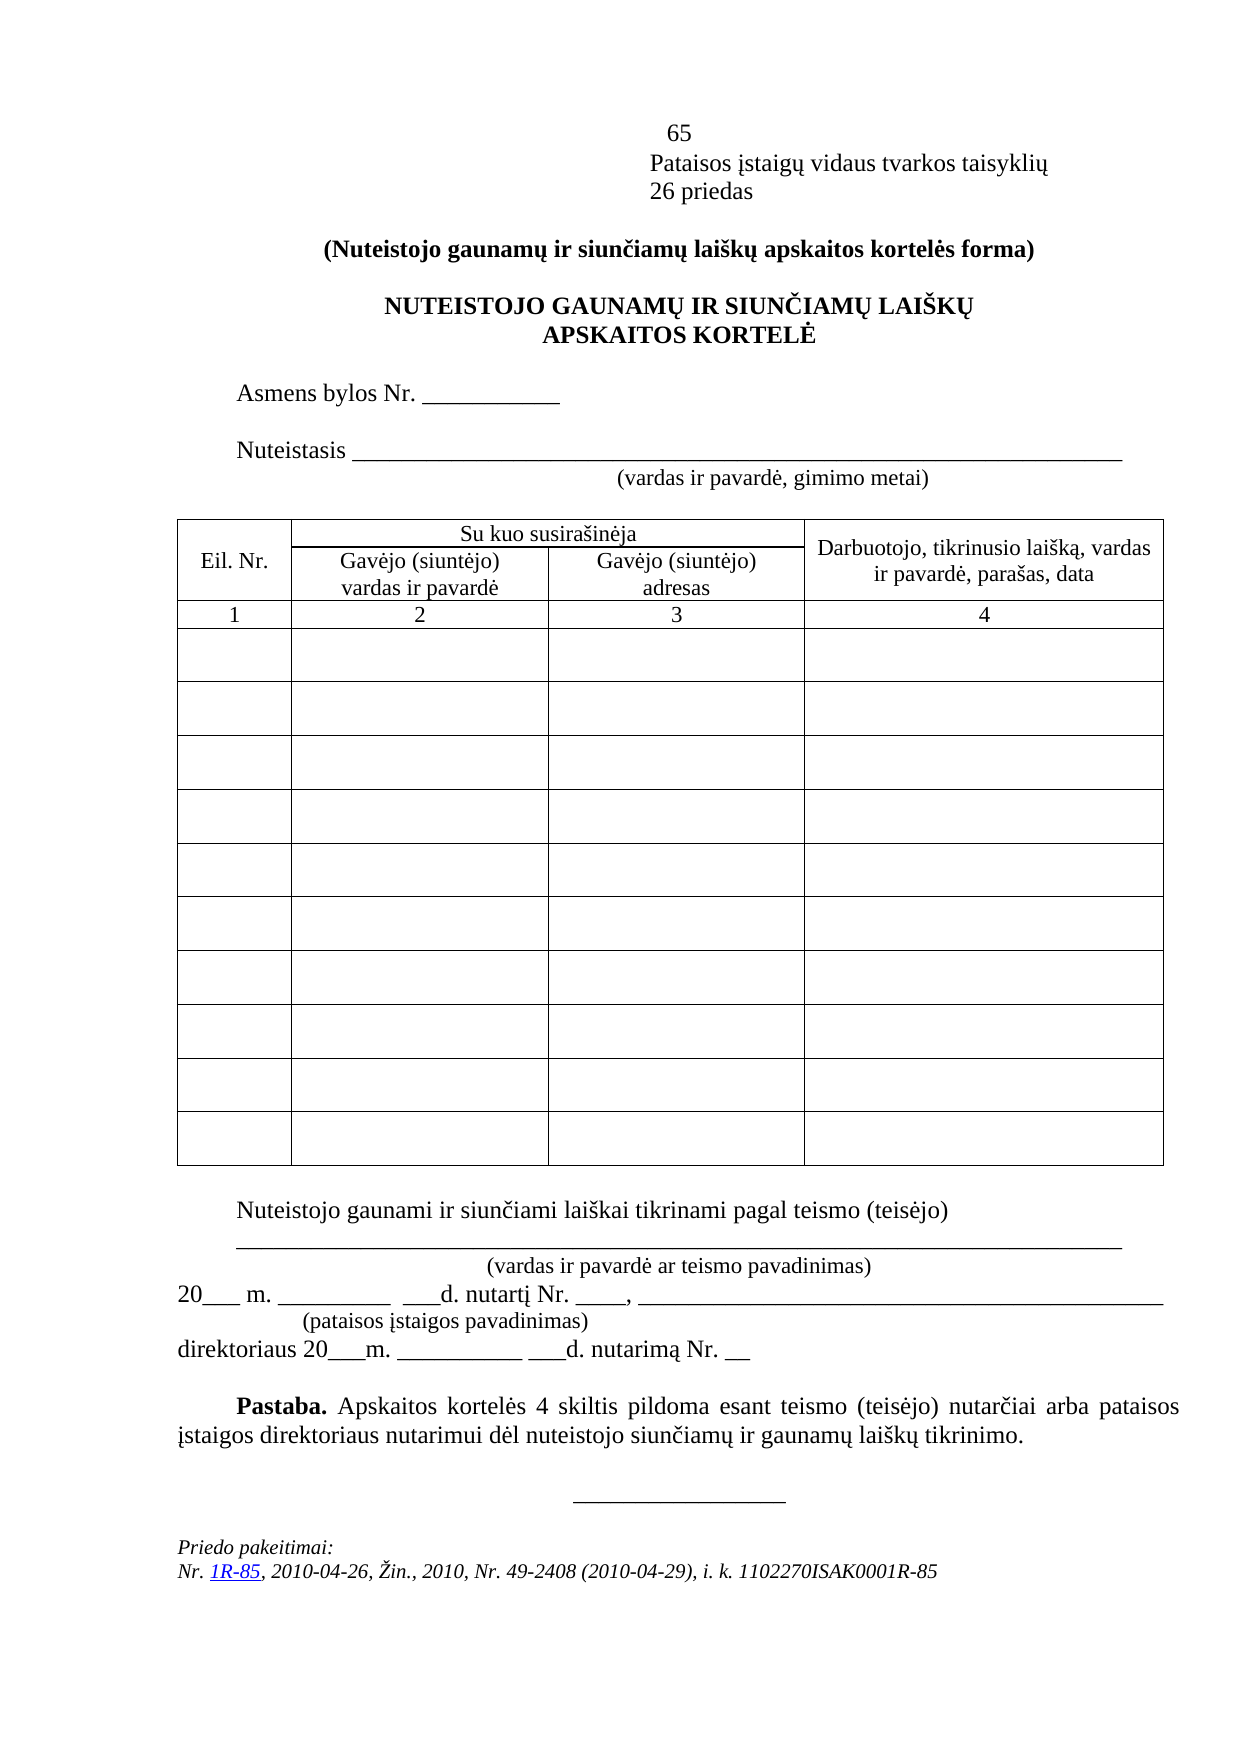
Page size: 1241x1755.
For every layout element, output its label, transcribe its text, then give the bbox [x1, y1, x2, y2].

text (pataisos įstaigos pavadinimas) [302, 1307, 1181, 1334]
table_cell [178, 1005, 291, 1057]
table_cell [805, 629, 1163, 681]
table_cell [549, 1005, 804, 1057]
table_cell [805, 897, 1163, 950]
table_cell [292, 1005, 548, 1057]
table_cell Gavėjo (siuntėjo) adresas [549, 548, 804, 600]
table_cell [805, 844, 1163, 896]
table_cell [805, 1005, 1163, 1057]
table_cell [292, 682, 548, 735]
table_cell [549, 629, 804, 681]
table_header Eil. Nr. [178, 520, 291, 600]
table_cell [178, 951, 291, 1004]
table_cell [292, 790, 548, 842]
table_cell [178, 790, 291, 842]
text direktoriaus 20___m. __________ ___d. nutarimą Nr. __ [177, 1334, 1181, 1362]
table_cell Gavėjo (siuntėjo) vardas ir pavardė [292, 548, 548, 600]
table_cell [549, 682, 804, 735]
text Asmens bylos Nr. ___________ [177, 378, 1181, 406]
table_cell 2 [292, 601, 548, 627]
text Pataisos įstaigų vidaus tvarkos taisyklių [649, 148, 1181, 176]
table_cell [292, 629, 548, 681]
text Nuteistasis [177, 435, 1181, 464]
text APSKAITOS KORTELĖ [177, 320, 1181, 349]
table_cell [292, 1112, 548, 1165]
table_cell 1 [178, 601, 291, 627]
table_cell [292, 844, 548, 896]
table_cell [178, 1112, 291, 1165]
table_cell [292, 1059, 548, 1111]
text NUTEISTOJO GAUNAMŲ IR SIUNČIAMŲ LAIŠKŲ [177, 291, 1181, 320]
text Pastaba. Apskaitos kortelės 4 skiltis pildoma esant teismo (teisėjo) nutarčiai arba pataisos įstaigos direktoriaus nutarimui dėl nuteistojo siunčiamų ir gaunamų laiškų tikrinimo. [177, 1391, 1181, 1449]
table_cell [549, 951, 804, 1004]
table_cell [549, 790, 804, 842]
text 26 priedas [649, 176, 1181, 205]
table_cell [178, 736, 291, 789]
table_cell [292, 951, 548, 1004]
table_cell [292, 897, 548, 950]
table_cell [178, 682, 291, 735]
table_cell [805, 736, 1163, 789]
table_cell 4 [805, 601, 1163, 627]
text (vardas ir pavardė, gimimo metai) [365, 464, 1181, 490]
table_header Darbuotojo, tikrinusio laišką, vardas ir pavardė, parašas, data [805, 520, 1163, 600]
table_cell [805, 682, 1163, 735]
text _ [177, 1223, 1181, 1252]
table_cell [178, 629, 291, 681]
table_cell [549, 897, 804, 950]
text _________________ [177, 1477, 1181, 1506]
table_cell [549, 1059, 804, 1111]
text Nuteistojo gaunami ir siunčiami laiškai tikrinami pagal teismo (teisėjo) [177, 1195, 1181, 1223]
table_cell [292, 736, 548, 789]
table_cell [549, 1112, 804, 1165]
text (Nuteistojo gaunamų ir siunčiamų laiškų apskaitos kortelės forma) [177, 234, 1181, 263]
table_cell [805, 1112, 1163, 1165]
table_cell [805, 951, 1163, 1004]
table_header Su kuo susirašinėja [292, 520, 804, 546]
text 20___ m. _________ ___d. nutartį Nr. ____, __________________________________________ [177, 1279, 1181, 1307]
text Priedo pakeitimai: [177, 1535, 1181, 1559]
text Nr. 1R-85, 2010-04-26, Žin., 2010, Nr. 49-2408 (2010-04-29), i. k. 1102270ISAK0001R-85 [177, 1559, 1181, 1583]
table_cell [805, 1059, 1163, 1111]
text (vardas ir pavardė ar teismo pavadinimas) [177, 1252, 1181, 1279]
table_cell 3 [549, 601, 804, 627]
table_cell [805, 790, 1163, 842]
table_cell [178, 1059, 291, 1111]
table_cell [549, 844, 804, 896]
table_cell [178, 844, 291, 896]
table_cell [549, 736, 804, 789]
table_cell [178, 897, 291, 950]
